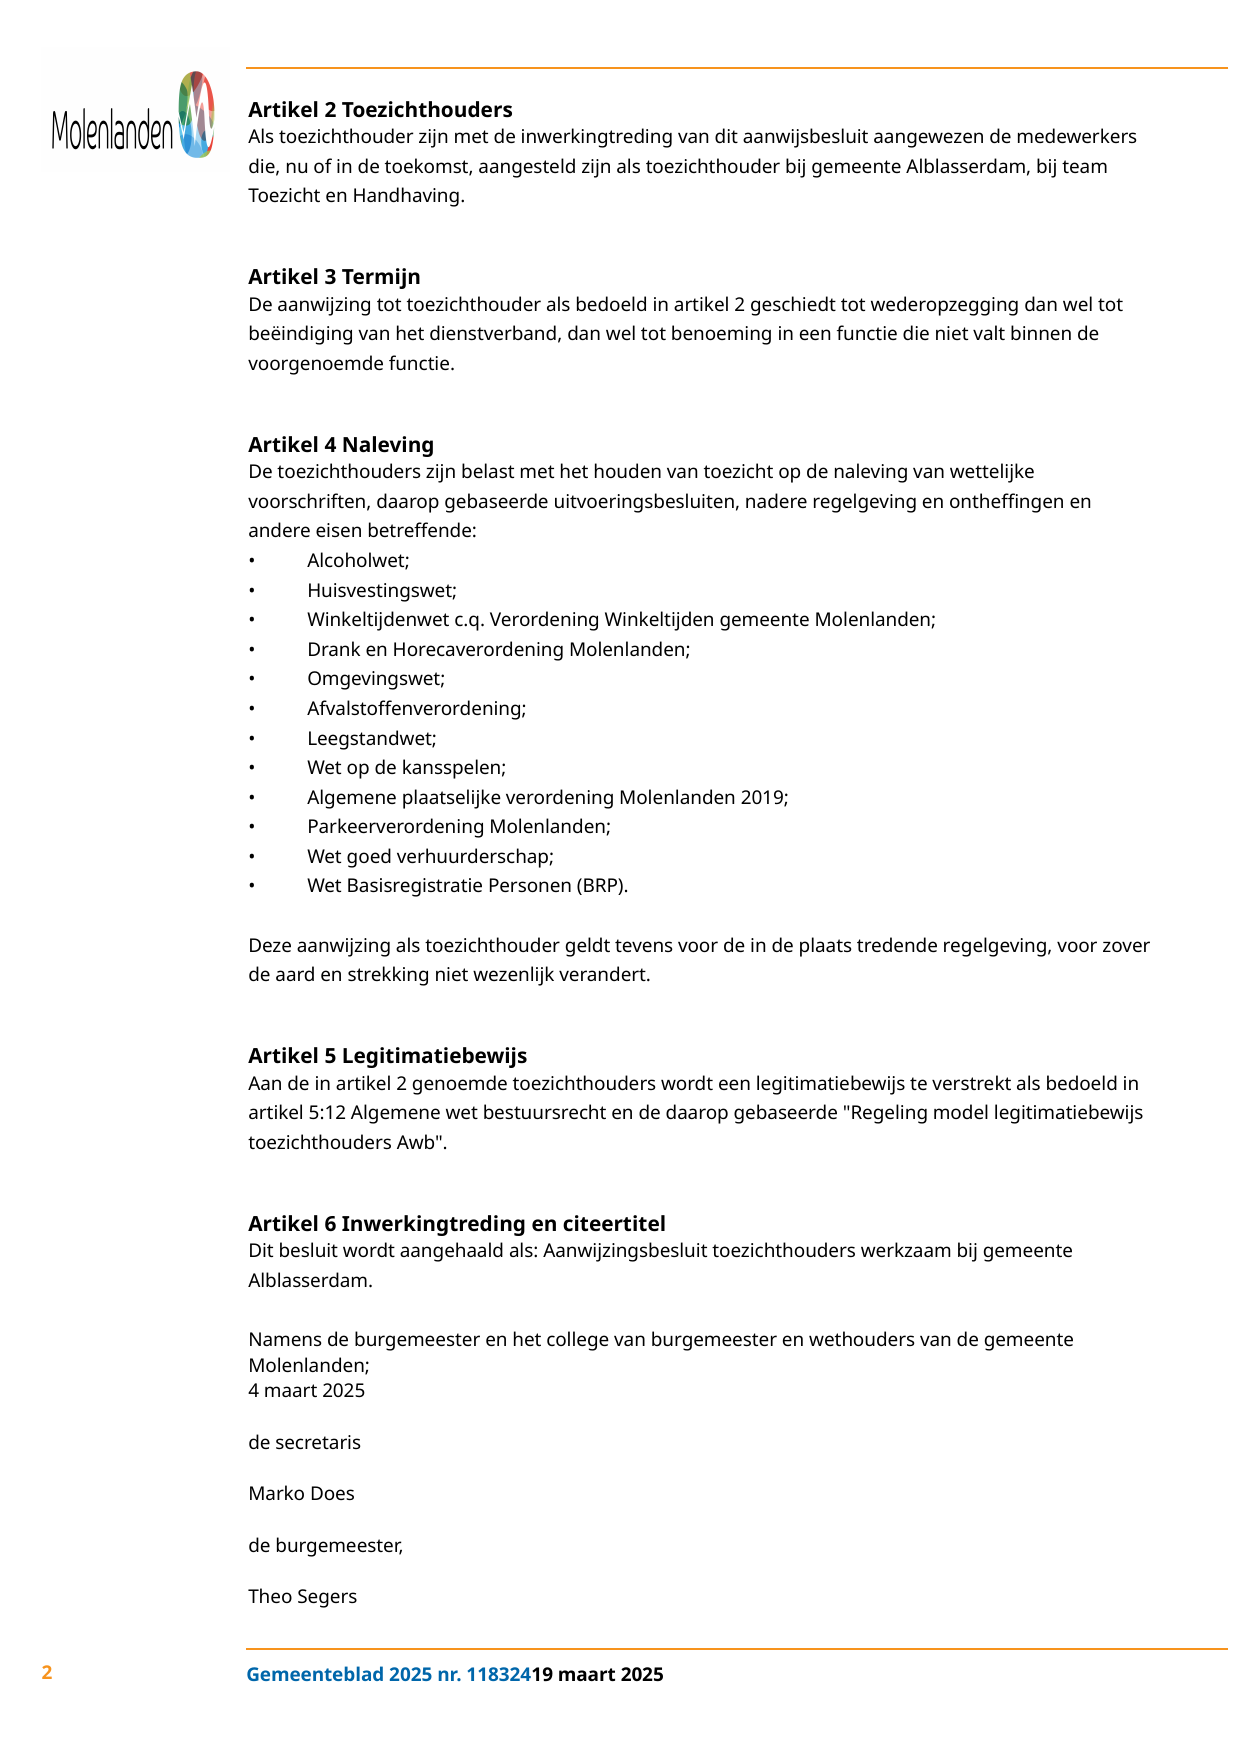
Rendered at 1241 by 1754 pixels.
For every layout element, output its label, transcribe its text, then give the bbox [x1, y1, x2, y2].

list Afvalstoffenverordening; [248, 695, 1152, 721]
list Omgevingswet; [248, 666, 1152, 691]
list Drank en Horecaverordening Molenlanden; [248, 636, 1152, 662]
text De toezichthouders zijn belast met het houden van toezicht op de naleving van wettelijke voorschriften, daarop gebaseerde uitvoeringsbesluiten, nadere regelgeving en ontheffingen en andere eisen betreffende: [248, 458, 1152, 543]
text Deze aanwijzing als toezichthouder geldt tevens voor de in de plaats tredende regelgeving, voor zover de aard en strekking niet wezenlijk verandert. [248, 932, 1152, 987]
text Namens de burgemeester en het college van burgemeester en wethouders van de gemeente Molenlanden; [248, 1326, 1152, 1378]
text Theo Segers [248, 1583, 1152, 1609]
picture [41, 47, 231, 172]
text Als toezichthouder zijn met de inwerkingtreding van dit aanwijsbesluit aangewezen de medewerkers die, nu of in de toekomst, aangesteld zijn als toezichthouder bij gemeente Alblasserdam, bij team Toezicht en Handhaving. [248, 123, 1152, 208]
text Artikel 4 Naleving [248, 430, 1152, 458]
text Dit besluit wordt aangehaald als: Aanwijzingsbesluit toezichthouders werkzaam bij gemeente Alblasserdam. [248, 1237, 1152, 1293]
list Wet goed verhuurderschap; [248, 843, 1152, 869]
list Alcoholwet; [248, 547, 1152, 573]
text Artikel 2 Toezichthouders [248, 95, 1152, 123]
list Leegstandwet; [248, 725, 1152, 750]
text Artikel 6 Inwerkingtreding en citeertitel [248, 1209, 1152, 1237]
text Artikel 3 Termijn [248, 262, 1152, 291]
list Algemene plaatselijke verordening Molenlanden 2019; [248, 784, 1152, 809]
list Wet op de kansspelen; [248, 754, 1152, 780]
list Wet Basisregistratie Personen (BRP). [248, 873, 1152, 898]
list Winkeltijdenwet c.q. Verordening Winkeltijden gemeente Molenlanden; [248, 606, 1152, 632]
text de secretaris [248, 1429, 1152, 1455]
text Aan de in artikel 2 genoemde toezichthouders wordt een legitimatiebewijs te verstrekt als bedoeld in artikel 5:12 Algemene wet bestuursrecht en de daarop gebaseerde "Regeling model legitimatiebewijs toezichthouders Awb". [248, 1070, 1152, 1155]
text Marko Does [248, 1481, 1152, 1506]
text de burgemeester, [248, 1532, 1152, 1558]
text De aanwijzing tot toezichthouder als bedoeld in artikel 2 geschiedt tot wederopzegging dan wel tot beëindiging van het dienstverband, dan wel tot benoeming in een functie die niet valt binnen de voorgenoemde functie. [248, 291, 1152, 376]
text Artikel 5 Legitimatiebewijs [248, 1041, 1152, 1070]
text 4 maart 2025 [248, 1378, 1152, 1403]
list Parkeerverordening Molenlanden; [248, 813, 1152, 839]
list Huisvestingswet; [248, 577, 1152, 602]
